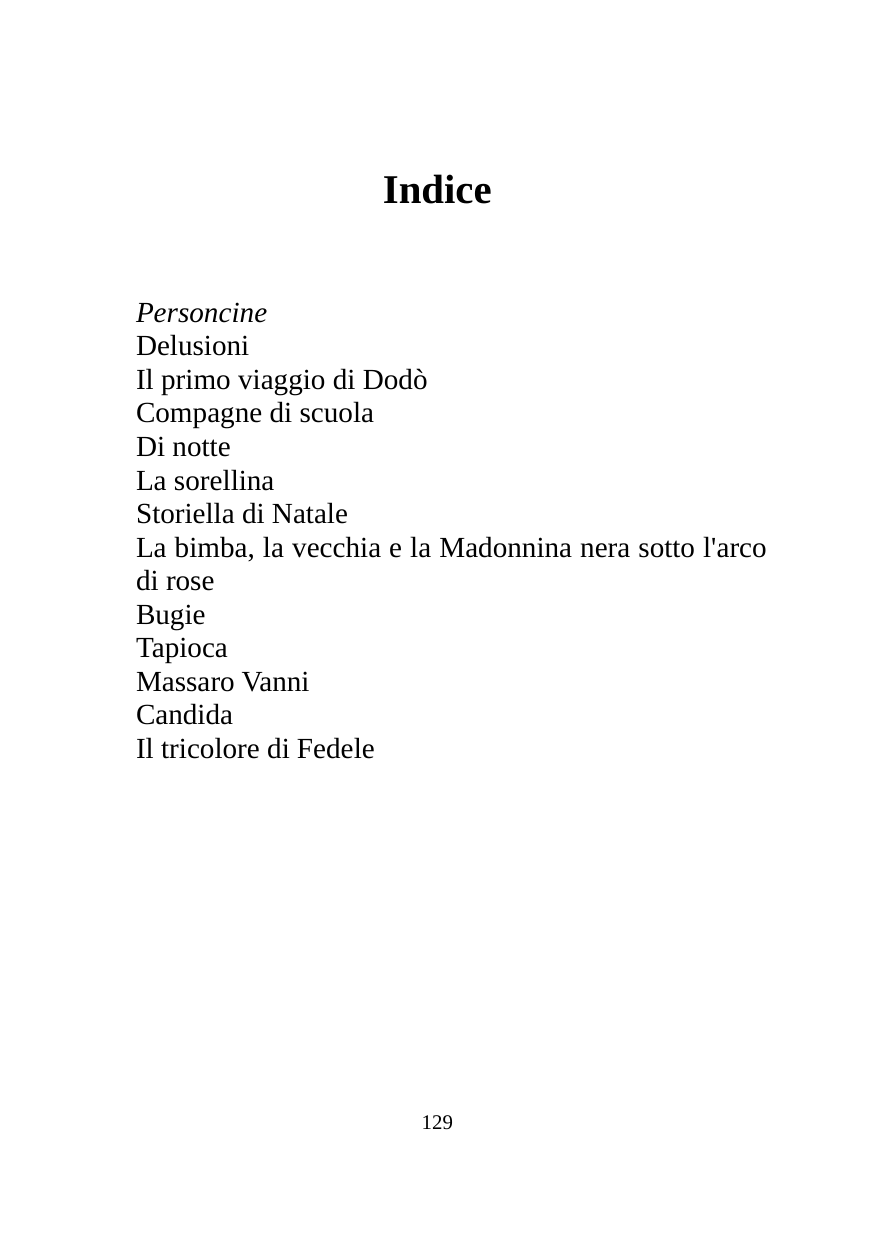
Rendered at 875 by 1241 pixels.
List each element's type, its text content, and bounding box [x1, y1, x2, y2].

text La sorellina [106, 463, 768, 496]
text Tapioca [106, 630, 768, 664]
text Personcine [106, 295, 768, 328]
text Delusioni [106, 328, 768, 362]
text Bugie [106, 597, 768, 630]
subtitle Indice [106, 165, 768, 212]
text Storiella di Natale [106, 496, 768, 530]
text Il primo viaggio di Dodò [106, 362, 768, 396]
text Di notte [106, 429, 768, 463]
text La bimba, la vecchia e la Madonnina nera sotto l'arco di rose [136, 530, 768, 597]
text Compagne di scuola [106, 396, 768, 429]
text Candida [106, 697, 768, 731]
text Massaro Vanni [106, 664, 768, 697]
text Il tricolore di Fedele [106, 731, 768, 764]
